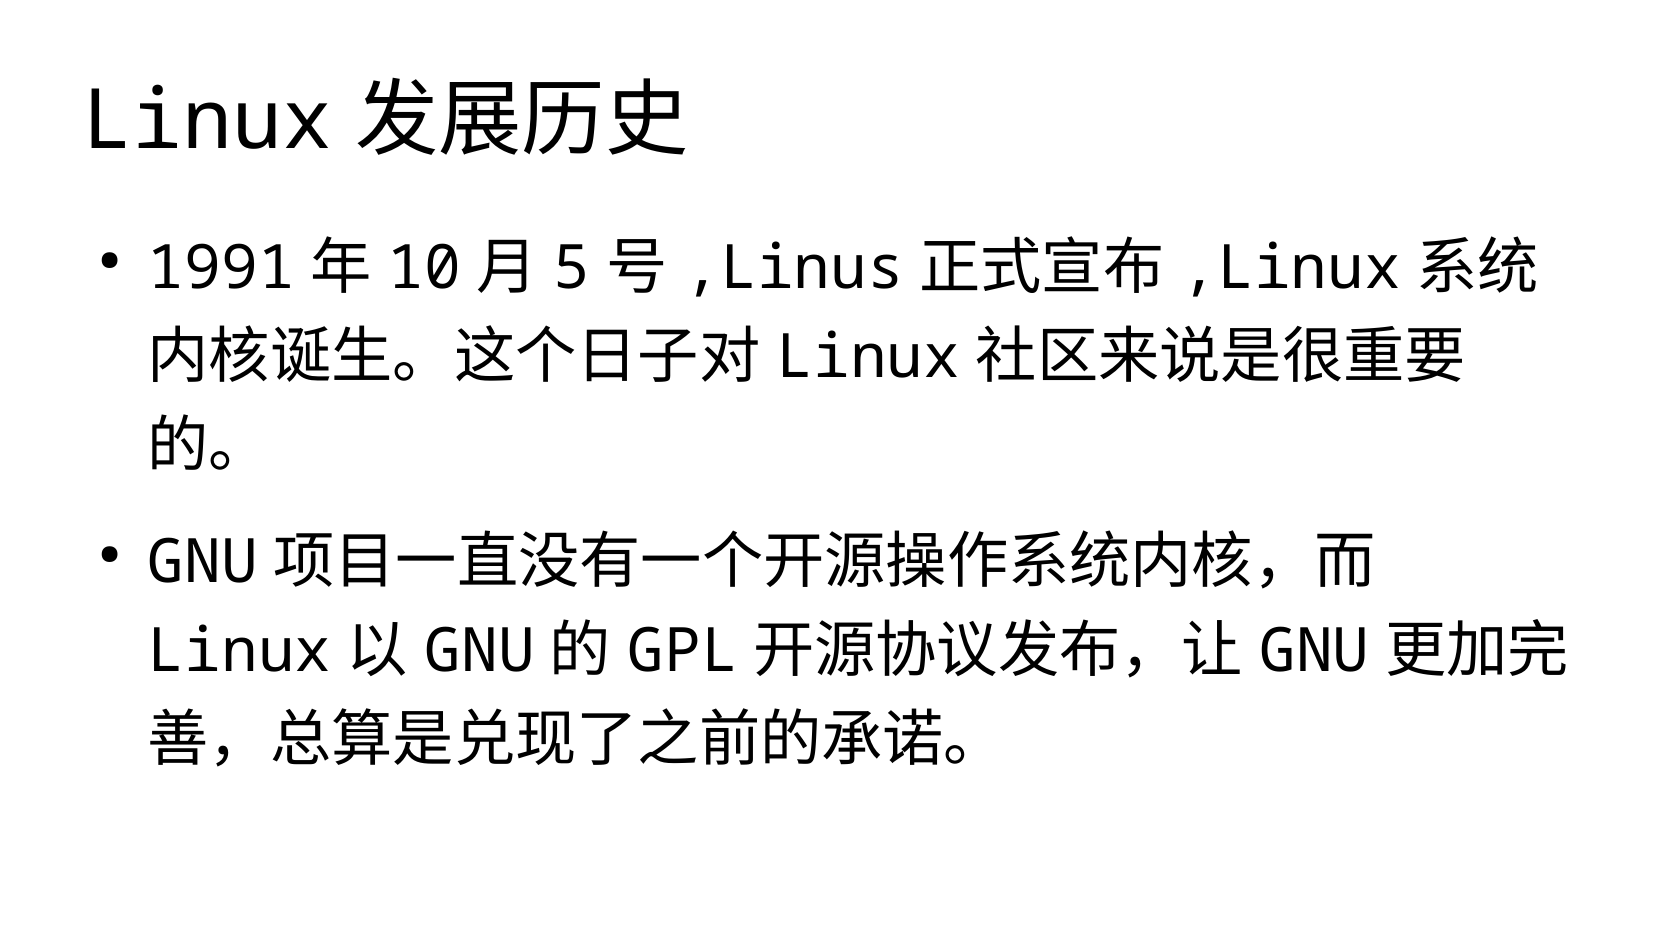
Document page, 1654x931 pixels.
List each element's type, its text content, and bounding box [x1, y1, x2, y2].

title Linux发展历史 [82, 37, 1571, 189]
list 1991年10月5号,Linus正式宣布,Linux系统内核诞生。这个日子对Linux社区来说是很重要的。 GNU项目一直没有一个开源操作系统内核，而Linux以GNU的GPL开源协议发布，让GNU更加完善，总算是兑现了之前的承诺。 [82, 217, 1571, 780]
